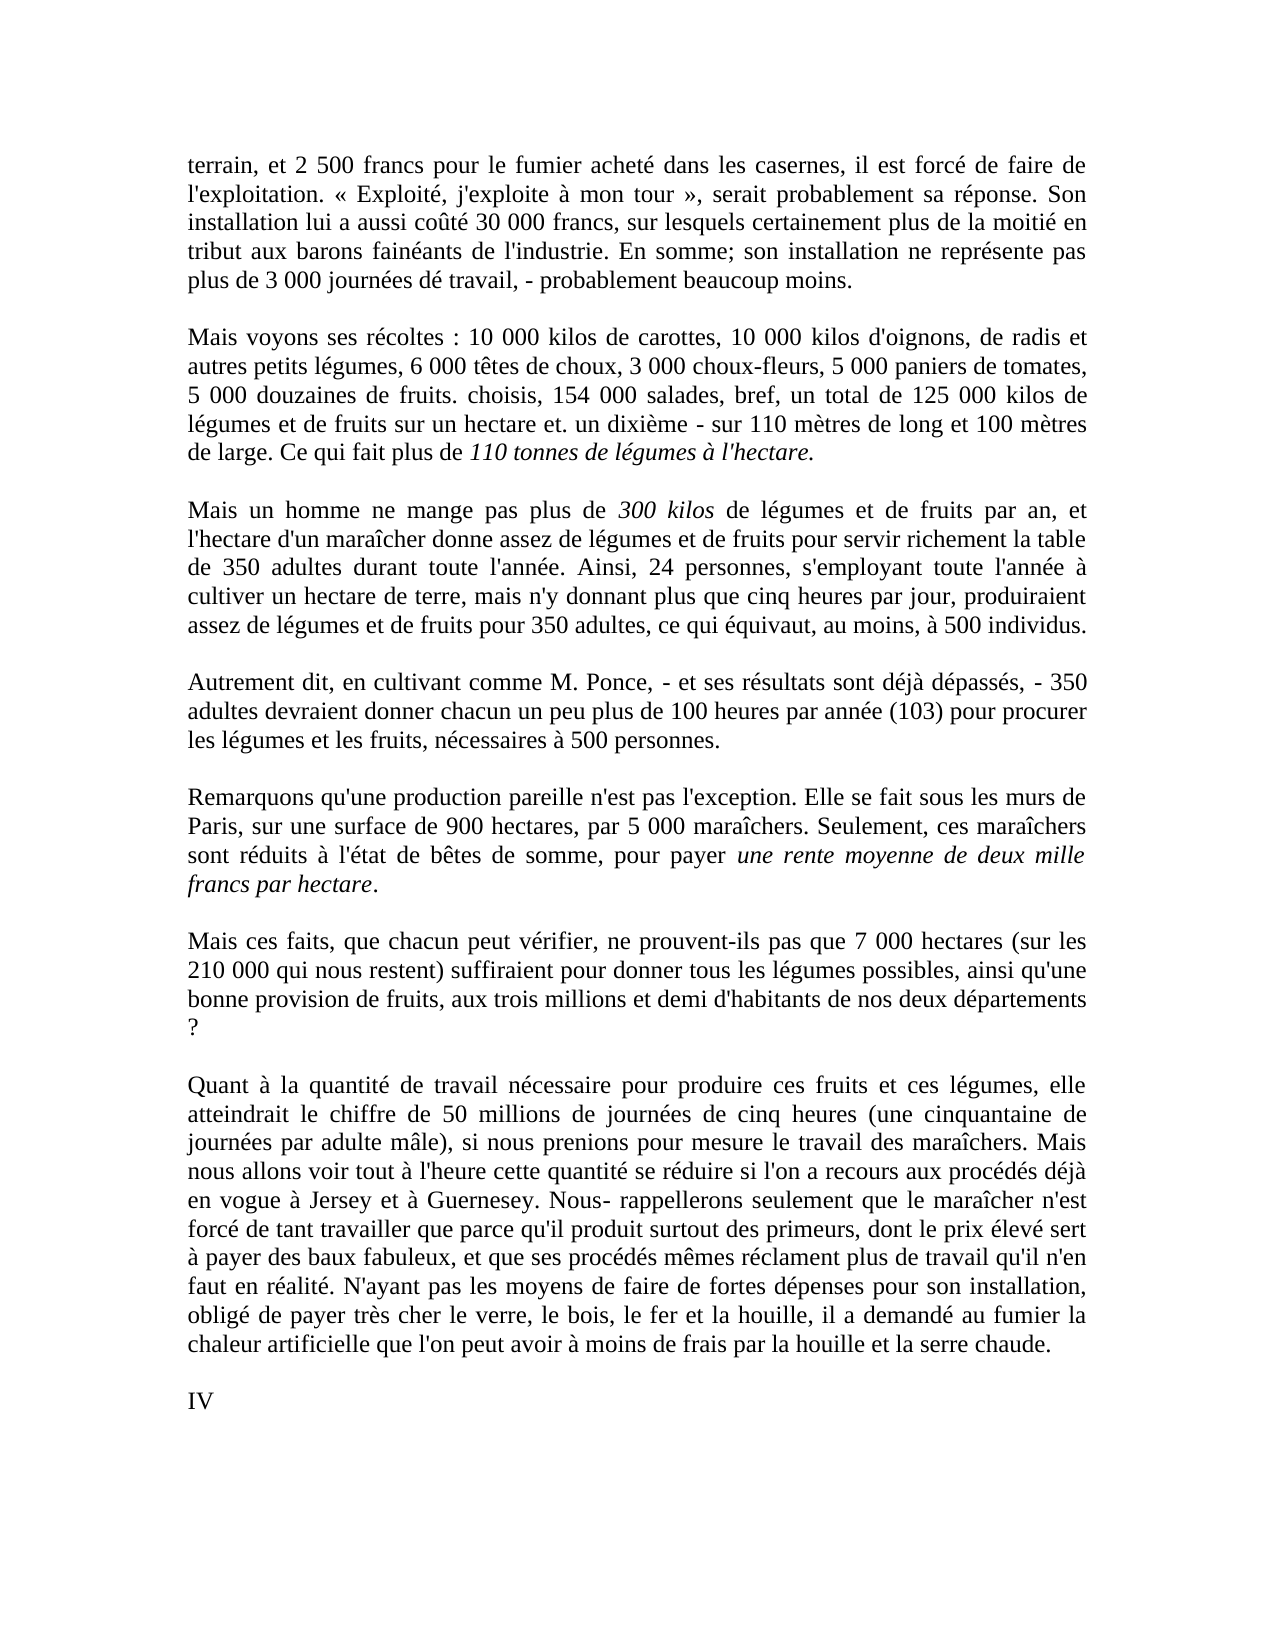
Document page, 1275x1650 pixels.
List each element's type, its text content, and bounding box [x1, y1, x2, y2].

text terrain, et 2 500 francs pour le fumier acheté dans les casernes, il est forcé de faire de l'exploitation. « Exploité, j'exploite à mon tour », serait probablement sa réponse. Son installation lui a aussi coûté 30 000 francs, sur lesquels certainement plus de la moitié en tribut aux barons fainéants de l'industrie. En somme; son installation ne représente pas plus de 3 000 journées dé travail, ‑ probablement beaucoup moins. [187, 150, 1087, 294]
text Autrement dit, en cultivant comme M. Ponce, ‑ et ses résultats sont déjà dépassés, ‑ 350 adultes devraient donner chacun un peu plus de 100 heures par année (103) pour procurer les légumes et les fruits, nécessaires à 500 personnes. [187, 667, 1087, 754]
text Quant à la quantité de travail nécessaire pour produire ces fruits et ces légumes, elle atteindrait le chiffre de 50 millions de journées de cinq heures (une cinquantaine de journées par adulte mâle), si nous prenions pour mesure le travail des maraîchers. Mais nous allons voir tout à l'heure cette quantité se réduire si l'on a recours aux procédés déjà en vogue à Jersey et à Guernesey. Nous‑ rappellerons seulement que le maraîcher n'est forcé de tant travailler que parce qu'il produit surtout des primeurs, dont le prix élevé sert à payer des baux fabuleux, et que ses procédés mêmes réclament plus de travail qu'il n'en faut en réalité. N'ayant pas les moyens de faire de fortes dépenses pour son installation, obligé de payer très cher le verre, le bois, le fer et la houille, il a demandé au fumier la chaleur artificielle que l'on peut avoir à moins de frais par la houille et la serre chaude. [187, 1070, 1087, 1357]
text IV [187, 1386, 1087, 1415]
text Mais ces faits, que chacun peut vérifier, ne prouvent-ils pas que 7 000 hectares (sur les 210 000 qui nous restent) suffiraient pour donner tous les légumes possibles, ainsi qu'une bonne provision de fruits, aux trois millions et demi d'habitants de nos deux départements ? [187, 926, 1087, 1041]
text Mais un homme ne mange pas plus de 300 kilos de légumes et de fruits par an, et l'hectare d'un maraîcher donne assez de légumes et de fruits pour servir richement la table de 350 adultes durant toute l'année. Ainsi, 24 personnes, s'employant toute l'année à cultiver un hectare de terre, mais n'y donnant plus que cinq heures par jour, produiraient assez de légumes et de fruits pour 350 adultes, ce qui équivaut, au moins, à 500 individus. [187, 495, 1087, 639]
text Mais voyons ses récoltes : 10 000 kilos de carottes, 10 000 kilos d'oignons, de radis et autres petits légumes, 6 000 têtes de choux, 3 000 choux-fleurs, 5 000 paniers de tomates, 5 000 douzaines de fruits. choisis, 154 000 salades, bref, un total de 125 000 kilos de légumes et de fruits sur un hectare et. un dixième ‑ sur 110 mètres de long et 100 mètres de large. Ce qui fait plus de 110 tonnes de légumes à l'hectare. [187, 322, 1087, 466]
text Remarquons qu'une production pareille n'est pas l'exception. Elle se fait sous les murs de Paris, sur une surface de 900 hectares, par 5 000 maraîchers. Seulement, ces maraîchers sont réduits à l'état de bêtes de somme, pour payer une rente moyenne de deux mille francs par hectare. [187, 782, 1087, 897]
